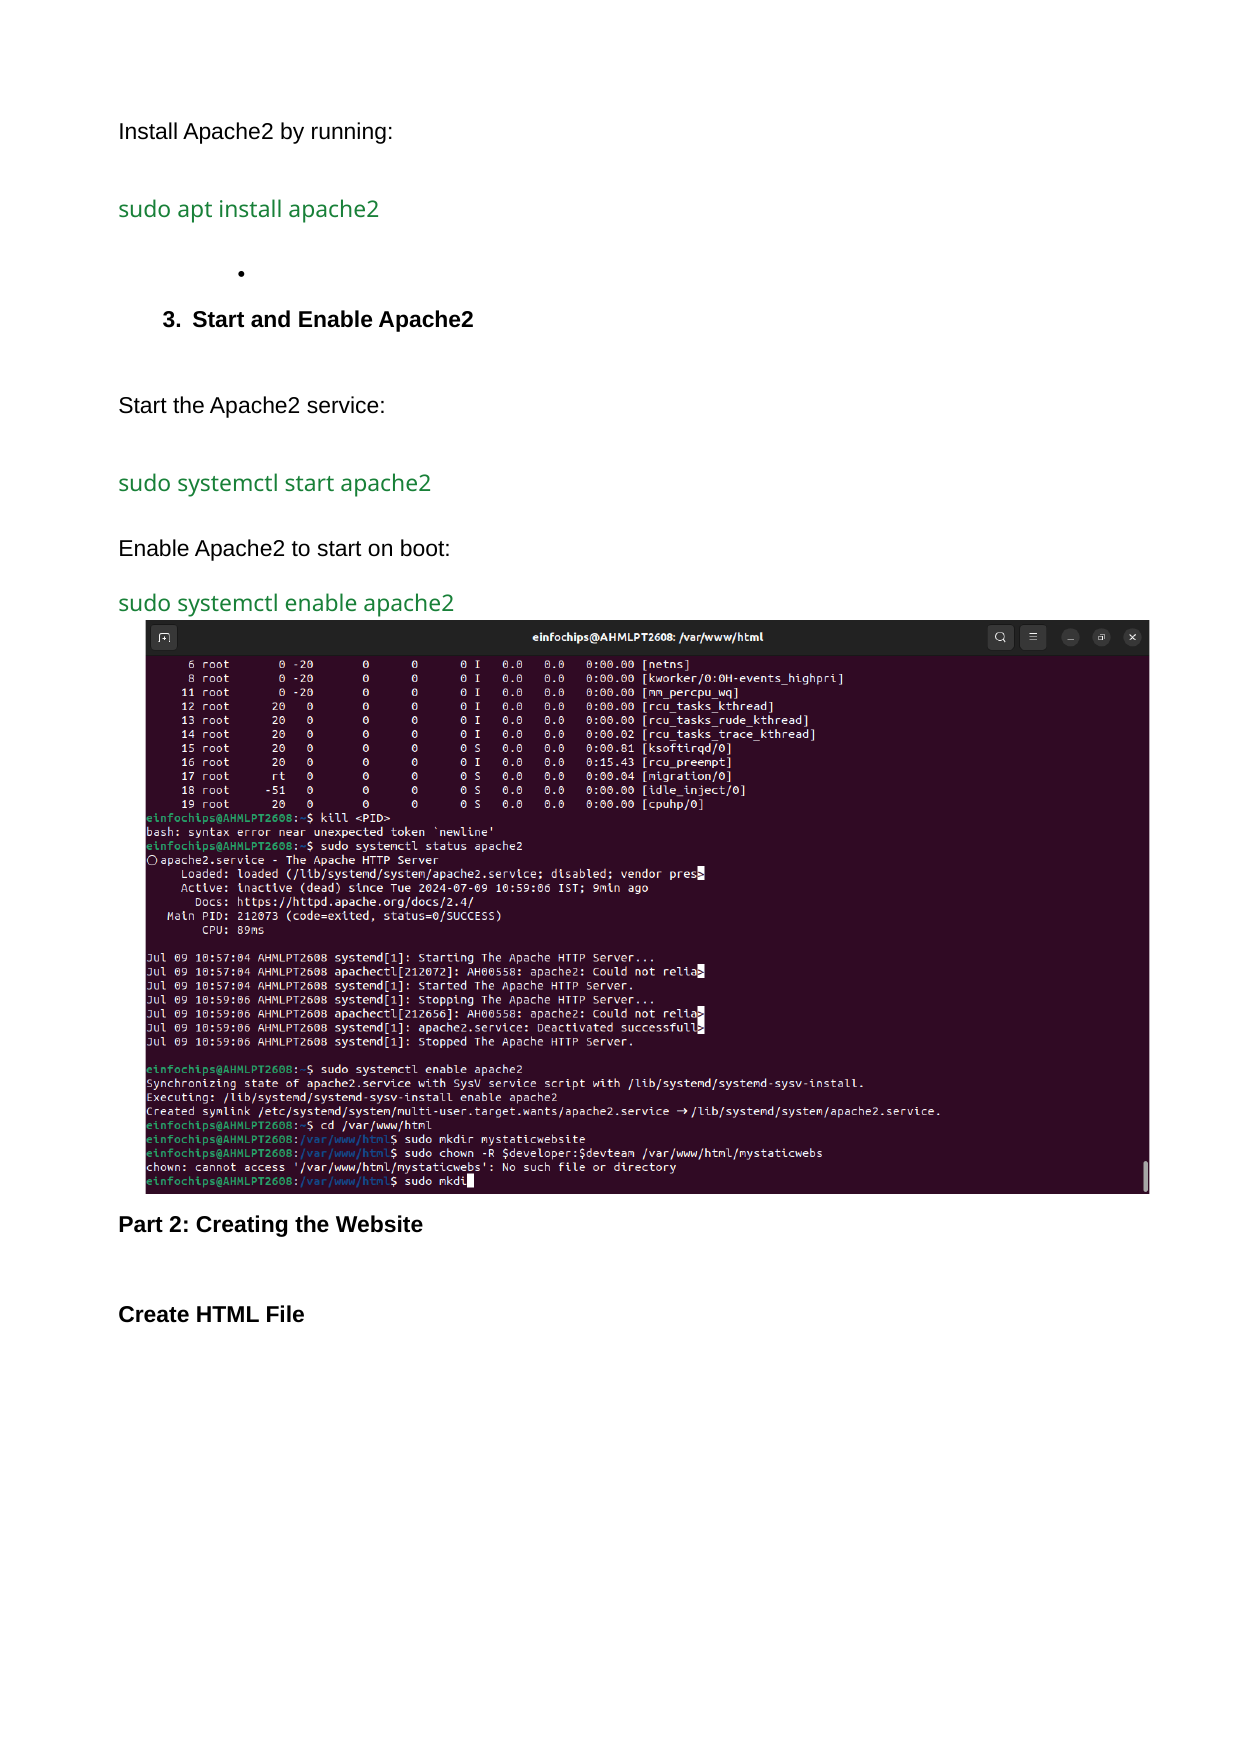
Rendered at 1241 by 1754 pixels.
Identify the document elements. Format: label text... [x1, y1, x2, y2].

text Enable Apache2 to start on boot: sudo systemctl enable apache2 [118, 535, 1122, 619]
subtitle Part 2: Creating the Website [118, 1211, 1122, 1237]
text Start the Apache2 service: sudo systemctl start apache2 [118, 392, 1122, 498]
text Create HTML File [118, 1301, 1122, 1327]
text Install Apache2 by running: sudo apt install apache2 [118, 118, 1122, 224]
list Start and Enable Apache2 [162, 306, 1122, 332]
picture [145, 620, 1150, 1194]
